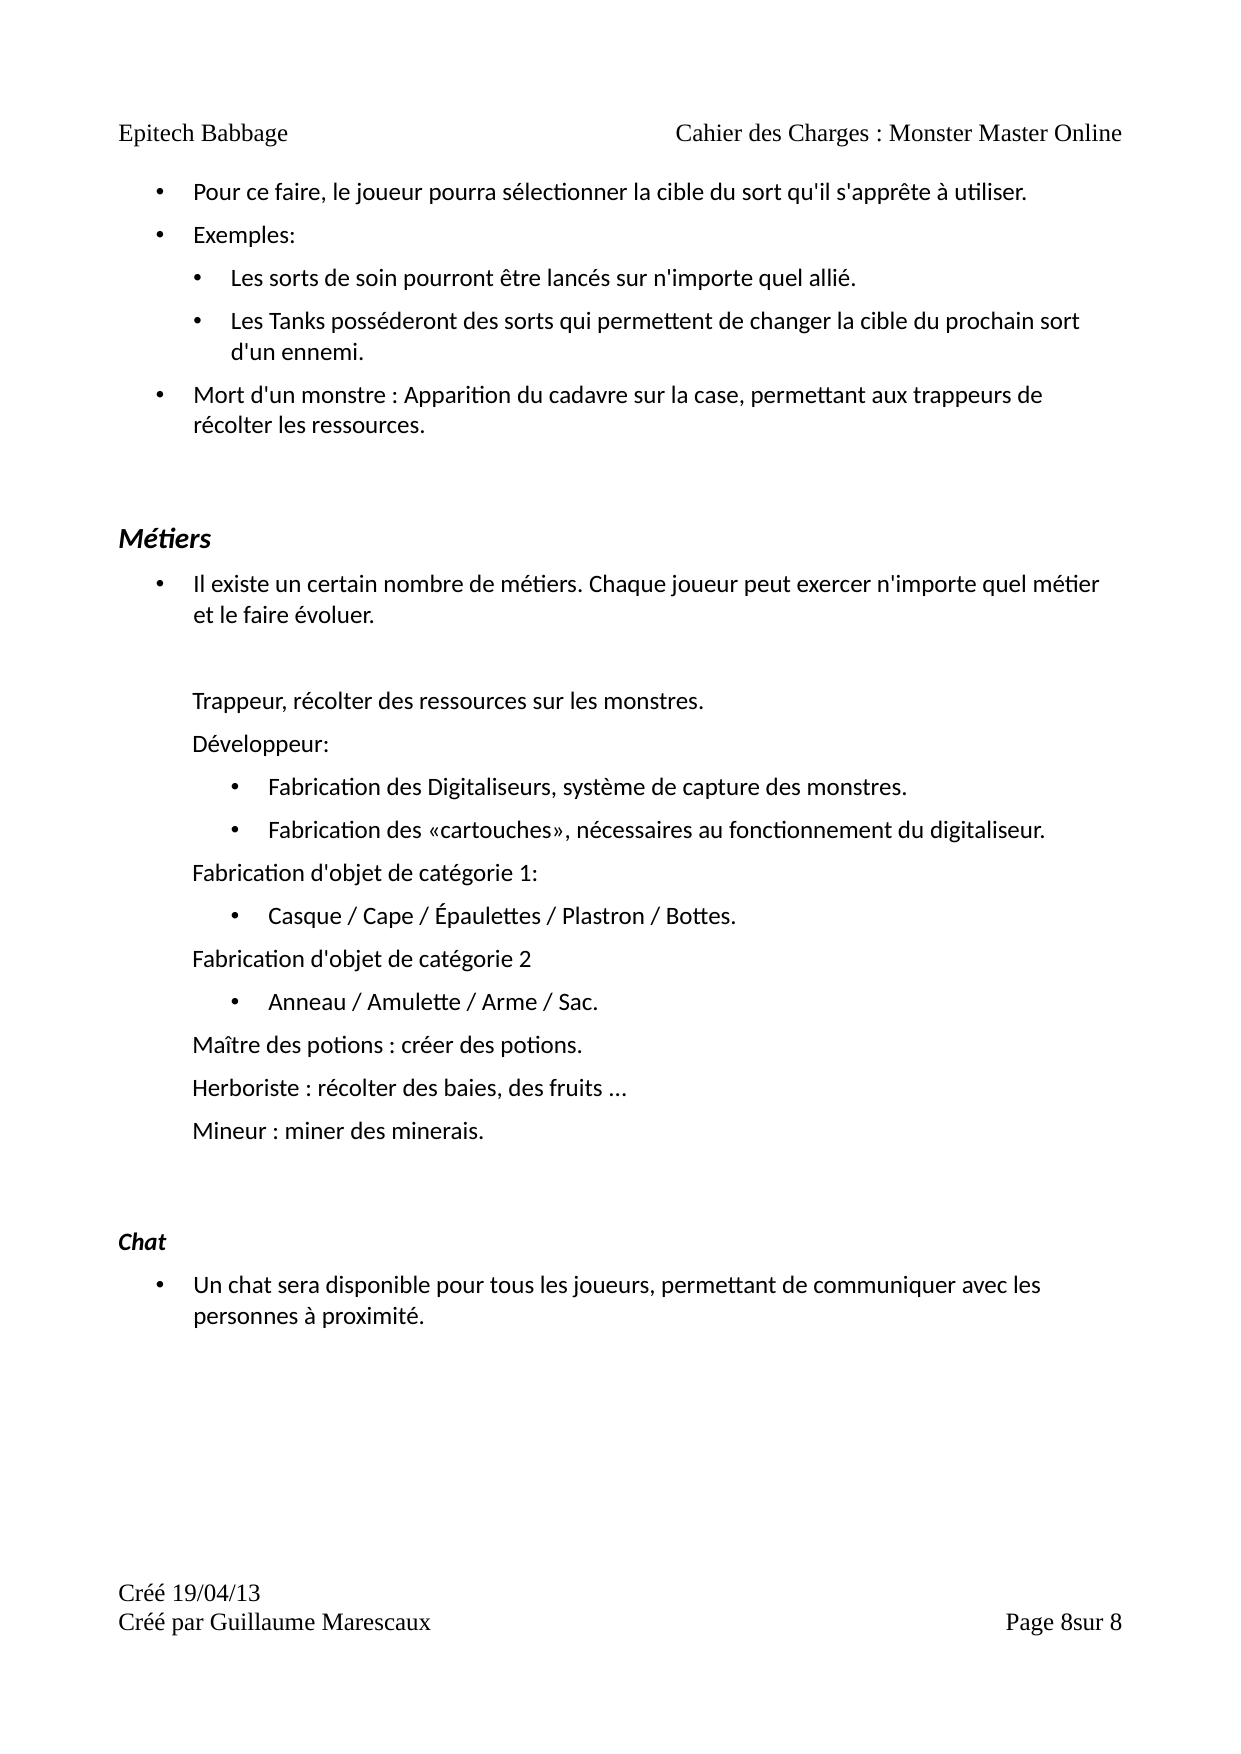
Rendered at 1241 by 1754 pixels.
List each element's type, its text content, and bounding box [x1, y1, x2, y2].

subtitle Chat [118, 1226, 1122, 1257]
list Les Tanks posséderont des sorts qui permettent de changer la cible du prochain sort d'un ennemi. [193, 305, 1122, 366]
list Exemples: [156, 219, 1122, 250]
list Fabrication des Digitaliseurs, système de capture des monstres. [231, 771, 1122, 802]
text Fabrication d'objet de catégorie 2 [118, 943, 1122, 974]
list Il existe un certain nombre de métiers. Chaque joueur peut exercer n'importe quel métier et le faire évoluer. [156, 569, 1122, 630]
text Fabrication d'objet de catégorie 1: [118, 857, 1122, 888]
list Mort d'un monstre : Apparition du cadavre sur la case, permettant aux trappeurs de récolter les ressources. [156, 379, 1122, 440]
subtitle Métiers [118, 521, 1122, 556]
list Les sorts de soin pourront être lancés sur n'importe quel allié. [193, 262, 1122, 293]
list Fabrication des «cartouches», nécessaires au fonctionnement du digitaliseur. [231, 814, 1122, 845]
list Casque / Cape / Épaulettes / Plastron / Bottes. [231, 900, 1122, 931]
list Anneau / Amulette / Arme / Sac. [231, 986, 1122, 1017]
text Herboriste : récolter des baies, des fruits ... [118, 1072, 1122, 1103]
text Développeur: [118, 728, 1122, 759]
text Trappeur, récolter des ressources sur les monstres. [118, 685, 1122, 716]
list Un chat sera disponible pour tous les joueurs, permettant de communiquer avec les personnes à proximité. [156, 1269, 1122, 1331]
text Mineur : miner des minerais. [118, 1115, 1122, 1146]
list Pour ce faire, le joueur pourra sélectionner la cible du sort qu'il s'apprête à utiliser. [156, 176, 1122, 207]
text Maître des potions : créer des potions. [118, 1029, 1122, 1060]
